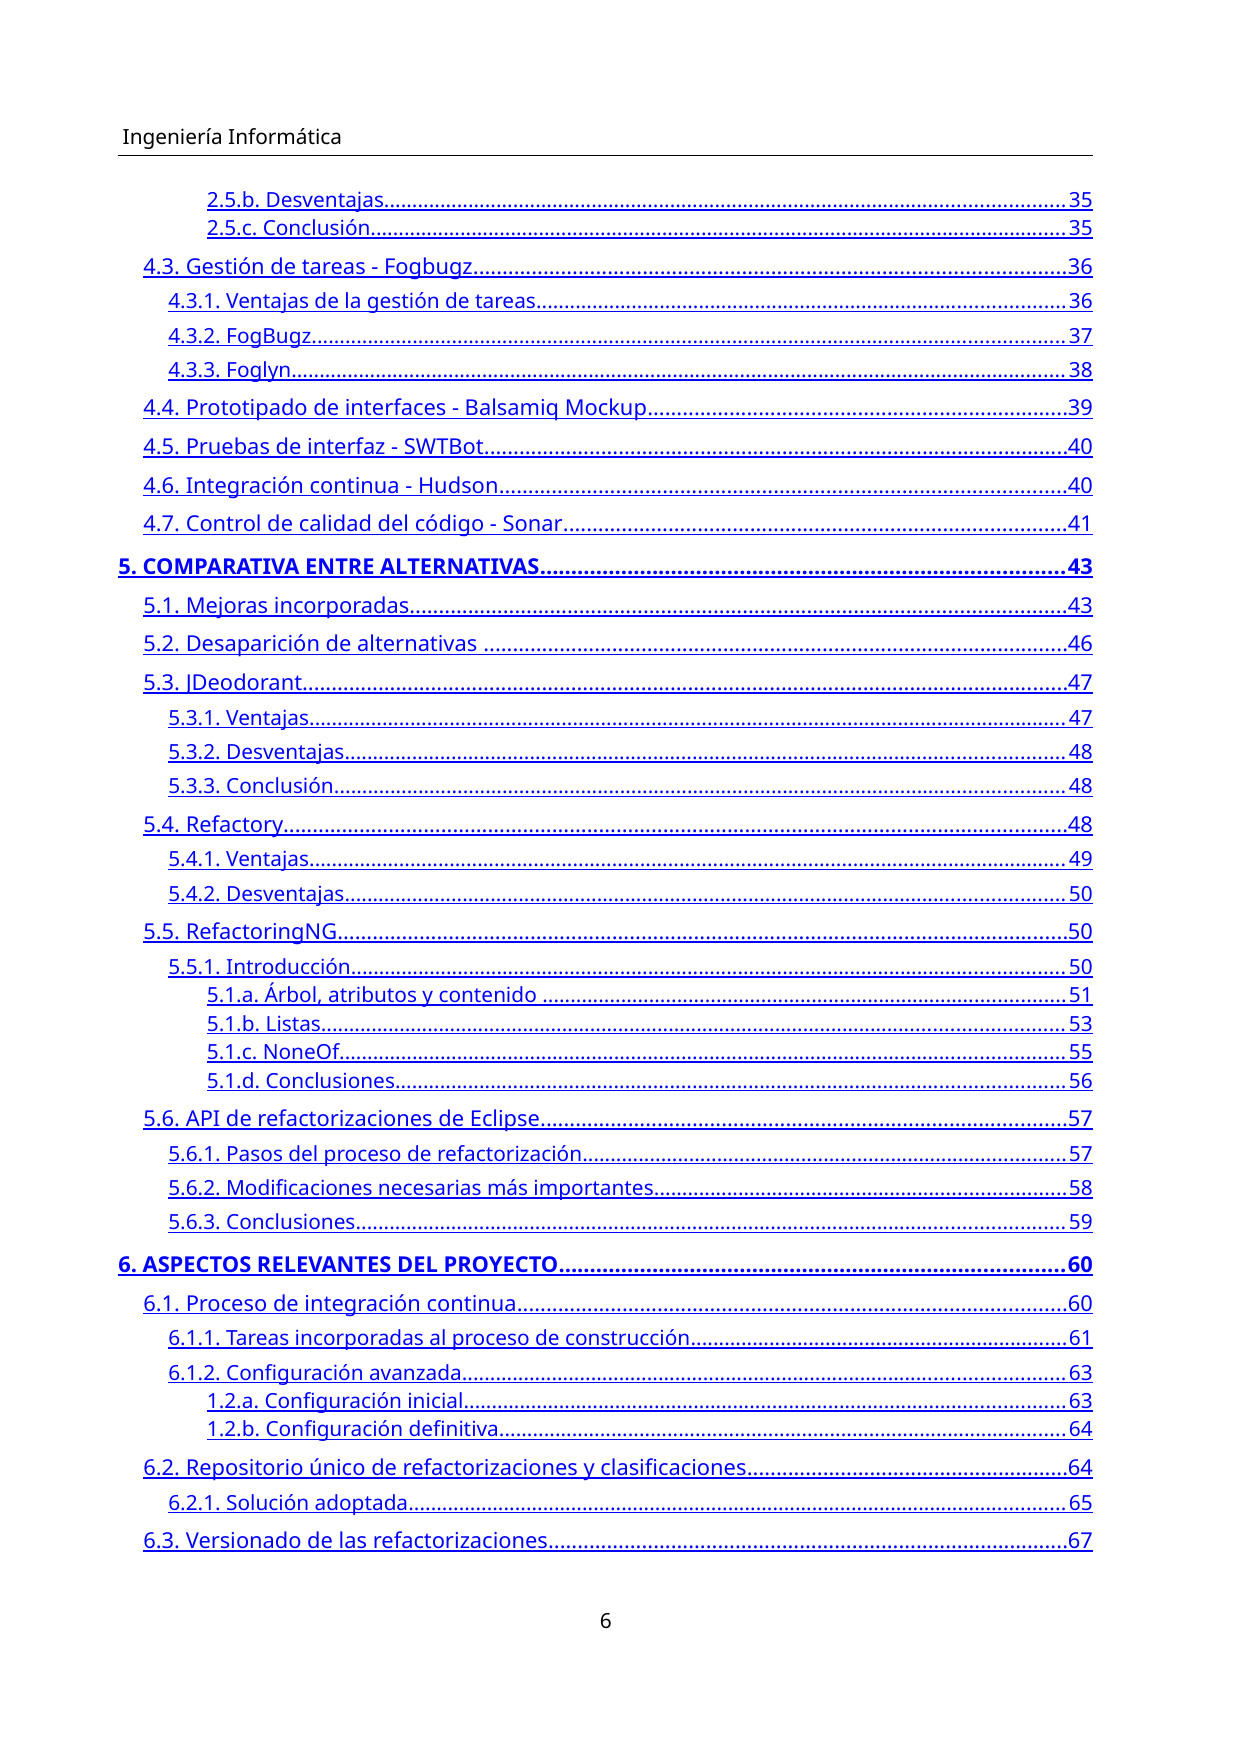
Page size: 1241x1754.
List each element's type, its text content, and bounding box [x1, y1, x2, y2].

text 5.3. JDeodorant 47 [143, 667, 1093, 692]
text 6. ASPECTOS RELEVANTES DEL PROYECTO 60 [118, 1249, 1093, 1274]
text 6.1.1. Tareas incorporadas al proceso de construcción 61 [168, 1323, 1093, 1347]
text 5.1.a. Árbol, atributos y contenido 51 [207, 980, 1093, 1004]
text 5.6.2. Modificaciones necesarias más importantes 58 [168, 1173, 1093, 1197]
text 5.3.3. Conclusión 48 [168, 772, 1093, 796]
text 4.3. Gestión de tareas - Fogbugz 36 [143, 251, 1093, 276]
text 6.1.2. Configuración avanzada 63 [168, 1358, 1093, 1382]
text 1.2.b. Configuración definitiva 64 [207, 1414, 1093, 1439]
text 5.6.3. Conclusiones 59 [168, 1207, 1093, 1232]
text 5.5.1. Introducción 50 [168, 952, 1093, 976]
text 5.4. Refactory 48 [143, 809, 1093, 834]
text 4.3.2. FogBugz 37 [168, 321, 1093, 345]
text 5.1.c. NoneOf 55 [207, 1037, 1093, 1061]
text 5. COMPARATIVA ENTRE ALTERNATIVAS 43 [118, 551, 1093, 576]
text 2.5.c. Conclusión 35 [207, 213, 1093, 237]
text 4.3.1. Ventajas de la gestión de tareas 36 [168, 286, 1093, 311]
text 4.3.3. Foglyn 38 [168, 355, 1093, 379]
text 6.2.1. Solución adoptada 65 [168, 1488, 1093, 1512]
text 5.1.d. Conclusiones 56 [207, 1066, 1093, 1090]
text 4.6. Integración continua - Hudson 40 [143, 470, 1093, 495]
text 6.1. Proceso de integración continua 60 [143, 1288, 1093, 1313]
text 5.6.1. Pasos del proceso de refactorización 57 [168, 1139, 1093, 1163]
text 5.2. Desaparición de alternativas 46 [143, 628, 1093, 654]
text 6.3. Versionado de las refactorizaciones 67 [143, 1525, 1093, 1550]
text 1.2.a. Configuración inicial 63 [207, 1386, 1093, 1410]
text 5.4.2. Desventajas 50 [168, 879, 1093, 903]
text 5.3.2. Desventajas 48 [168, 737, 1093, 761]
text 5.1.b. Listas 53 [207, 1009, 1093, 1033]
text 6.2. Repositorio único de refactorizaciones y clasificaciones 64 [143, 1452, 1093, 1477]
text 5.3.1. Ventajas 47 [168, 703, 1093, 727]
text 5.4.1. Ventajas 49 [168, 844, 1093, 869]
text 5.6. API de refactorizaciones de Eclipse 57 [143, 1103, 1093, 1128]
text 4.5. Pruebas de interfaz - SWTBot 40 [143, 431, 1093, 456]
text 4.4. Prototipado de interfaces - Balsamiq Mockup 39 [143, 392, 1093, 418]
text 5.5. RefactoringNG 50 [143, 916, 1093, 941]
text 2.5.b. Desventajas 35 [207, 185, 1093, 209]
text 4.7. Control de calidad del código - Sonar 41 [143, 508, 1093, 534]
text 5.1. Mejoras incorporadas 43 [143, 590, 1093, 615]
